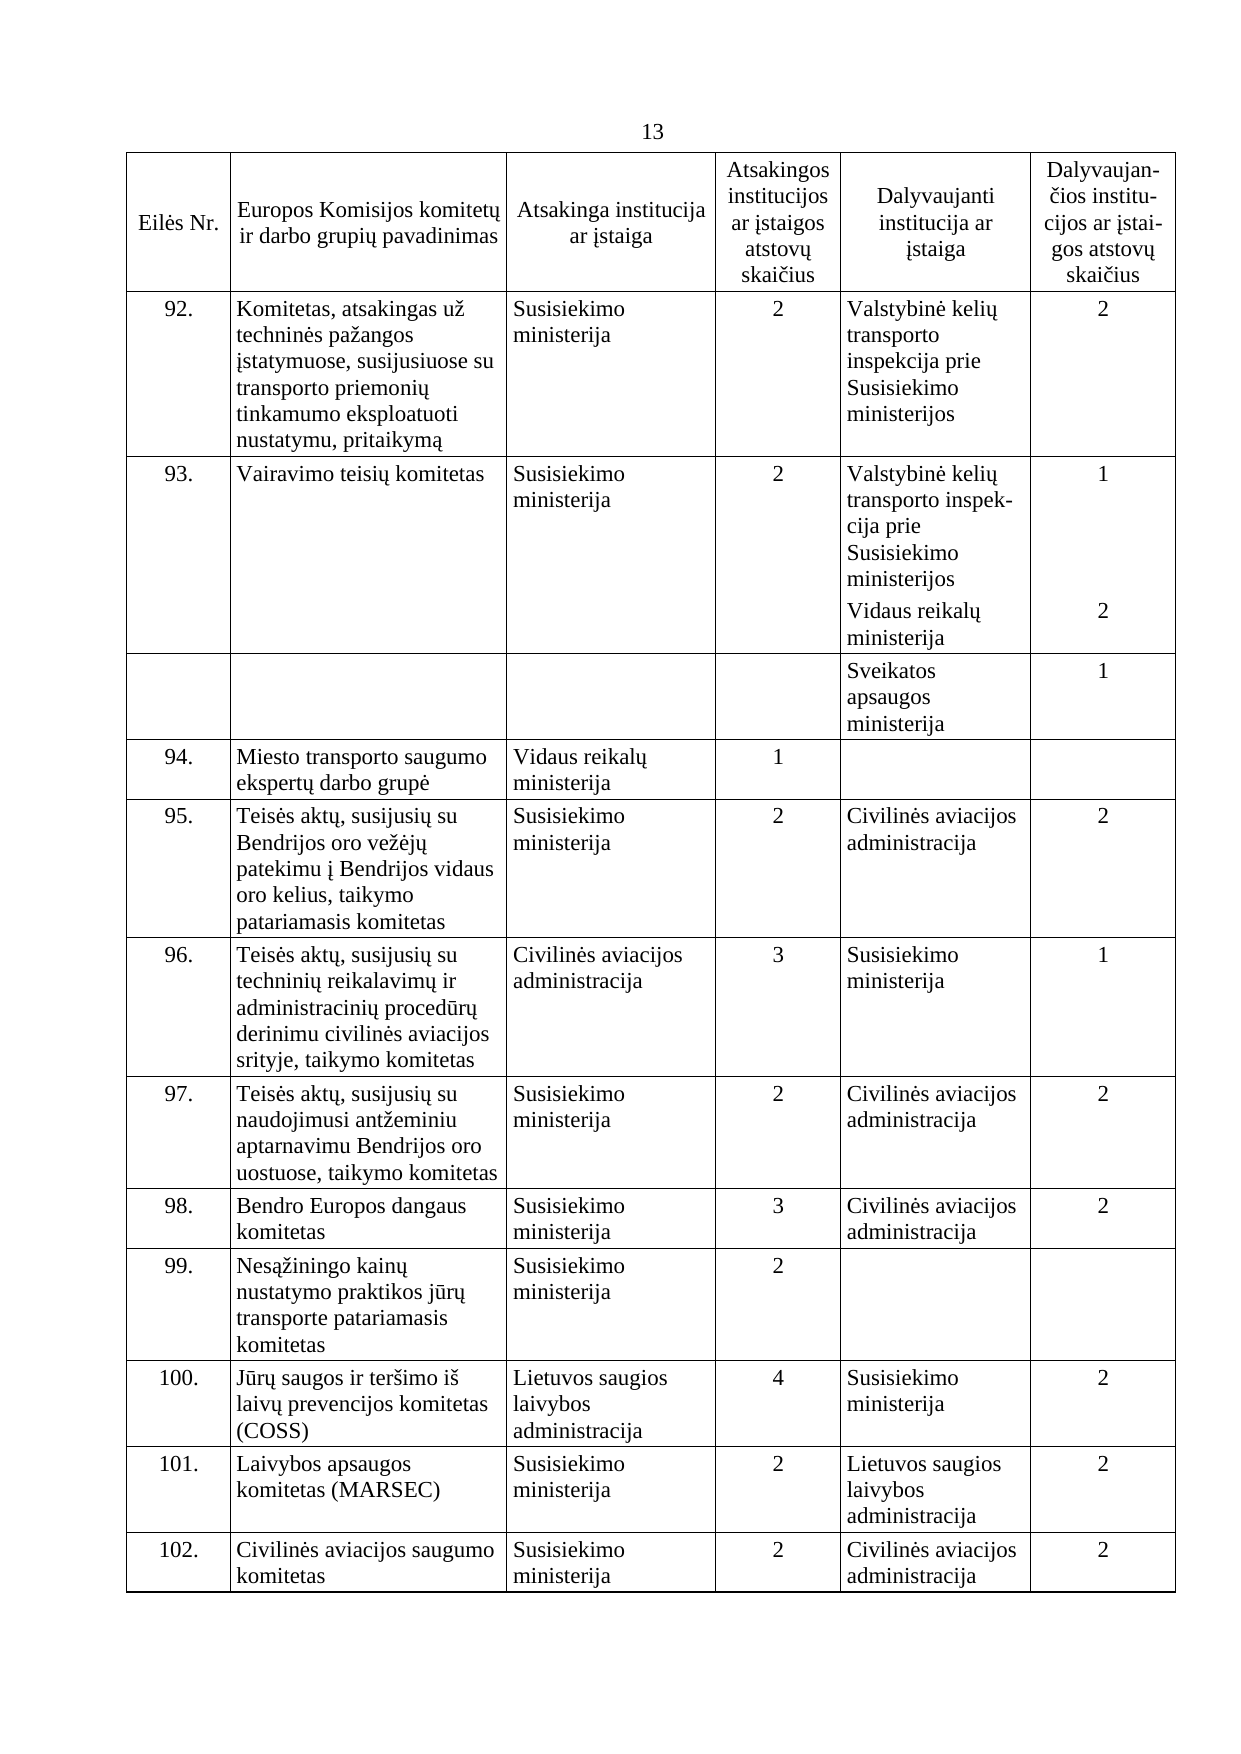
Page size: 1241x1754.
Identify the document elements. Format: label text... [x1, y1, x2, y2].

table_cell [127, 654, 230, 739]
table_cell 97. [127, 1077, 230, 1188]
table_cell 100. [127, 1361, 230, 1446]
table_header Dalyvaujan­čios institu­cijos ar įstai­gos atstovų skaičius [1031, 153, 1175, 291]
table_cell [127, 595, 230, 653]
table_cell 94. [127, 740, 230, 798]
table_cell [716, 654, 840, 739]
table_cell 2 [716, 1447, 840, 1532]
table_cell 3 [716, 1189, 840, 1248]
table_cell [841, 740, 1030, 798]
table_cell 4 [716, 1361, 840, 1446]
table_cell 2 [716, 800, 840, 937]
table_cell Teisės aktų, susijusių su techninių reikalavimų ir administracinių procedūrų derinimu civilinės aviacijos srityje, taikymo komitetas [231, 938, 506, 1076]
table_cell Laivybos apsaugos komitetas (MARSEC) [231, 1447, 506, 1532]
table_cell 102. [127, 1533, 230, 1591]
table_cell [507, 654, 715, 739]
table_cell Susisiekimo ministerija [507, 1077, 715, 1188]
table_cell 2 [716, 1249, 840, 1360]
table_cell [231, 654, 506, 739]
table_cell 96. [127, 938, 230, 1076]
table_cell 2 [1031, 1361, 1175, 1446]
table_cell Vidaus reikalų ministerija [841, 595, 1030, 653]
table_cell 2 [716, 457, 840, 594]
table_cell Civilinės aviaci­jos administracija [841, 1533, 1030, 1591]
table_cell 93. [127, 457, 230, 594]
table_cell 101. [127, 1447, 230, 1532]
table_cell 2 [1031, 1189, 1175, 1248]
table_cell [1031, 740, 1175, 798]
table_cell Bendro Europos dangaus komitetas [231, 1189, 506, 1248]
table_cell Susisiekimo ministerija [507, 800, 715, 937]
table_cell 2 [1031, 1533, 1175, 1591]
table_cell 3 [716, 938, 840, 1076]
table_cell Civilinės aviacijos administracija [841, 1077, 1030, 1188]
table_cell 2 [1031, 1447, 1175, 1532]
table_cell Susisiekimo ministerija [841, 1361, 1030, 1446]
table_cell 92. [127, 292, 230, 456]
table_cell 1 [1031, 457, 1175, 594]
table_cell Susisiekimo ministerija [507, 1533, 715, 1591]
table_cell Susisiekimo ministerija [507, 1189, 715, 1248]
table_cell Lietuvos saugios laivybos administracija [507, 1361, 715, 1446]
table_cell Susisiekimo ministerija [507, 457, 715, 594]
table_header Dalyvaujanti institucija ar įstaiga [841, 153, 1030, 291]
table_cell [231, 595, 506, 653]
table_cell Civilinės aviacijos administracija [841, 1189, 1030, 1248]
table_cell [507, 595, 715, 653]
table_cell 2 [1031, 800, 1175, 937]
table_cell Susisiekimo ministerija [841, 938, 1030, 1076]
table_cell 99. [127, 1249, 230, 1360]
table_cell 2 [1031, 1077, 1175, 1188]
table_cell Sveikatos apsaugos ministerija [841, 654, 1030, 739]
table_cell Vidaus reikalų ministerija [507, 740, 715, 798]
table_header Eilės Nr. [127, 153, 230, 291]
table_cell Jūrų saugos ir teršimo iš laivų prevencijos komitetas (COSS) [231, 1361, 506, 1446]
table_cell Lietuvos saugios laivybos administracija [841, 1447, 1030, 1532]
table_cell Susisiekimo ministerija [507, 292, 715, 456]
table_cell Vairavimo teisių komitetas [231, 457, 506, 594]
table_cell 95. [127, 800, 230, 937]
table_cell Teisės aktų, susijusių su Bendrijos oro vežėjų patekimu į Bendrijos vidaus oro kelius, taikymo patariamasis komitetas [231, 800, 506, 937]
table_cell 2 [1031, 595, 1175, 653]
table_cell [1031, 1249, 1175, 1360]
table_cell 2 [716, 292, 840, 456]
table_cell Civilinės aviacijos administracija [841, 800, 1030, 937]
table_cell Valstybinė kelių transporto inspekcija prie Susisiekimo ministerijos [841, 292, 1030, 456]
table_cell 98. [127, 1189, 230, 1248]
table_cell 1 [1031, 654, 1175, 739]
table_cell Civilinės aviacijos saugumo komitetas [231, 1533, 506, 1591]
table_cell 1 [716, 740, 840, 798]
table_cell Civilinės aviacijos administracija [507, 938, 715, 1076]
table_cell Komitetas, atsakingas už techni­nės pažangos įstatymuose, susijusiuose su transporto priemo­nių tinkamumo eksploatuoti nustatymu, pritaikymą [231, 292, 506, 456]
table_cell 1 [1031, 938, 1175, 1076]
table_cell Susisiekimo ministerija [507, 1447, 715, 1532]
table_cell 2 [1031, 292, 1175, 456]
table_cell Valstybinė kelių transporto inspek­cija prie Susisiekimo ministerijos [841, 457, 1030, 594]
table_cell Miesto transporto saugumo ekspertų darbo grupė [231, 740, 506, 798]
table_cell [841, 1249, 1030, 1360]
table_header Atsakingos institucijos ar įstaigos atstovų skaičius [716, 153, 840, 291]
table_header Europos Komisijos komitetų ir darbo grupių pavadinimas [231, 153, 506, 291]
table_cell Teisės aktų, susijusių su naudojimusi antžeminiu aptarnavimu Bendrijos oro uostuose, taikymo komitetas [231, 1077, 506, 1188]
table_cell [716, 595, 840, 653]
table_cell 2 [716, 1077, 840, 1188]
table_header Atsakinga institucija ar įstaiga [507, 153, 715, 291]
table_cell 2 [716, 1533, 840, 1591]
table_cell Nesąžiningo kainų nustatymo praktikos jūrų transporte patariamasis komitetas [231, 1249, 506, 1360]
table_cell Susisiekimo ministerija [507, 1249, 715, 1360]
